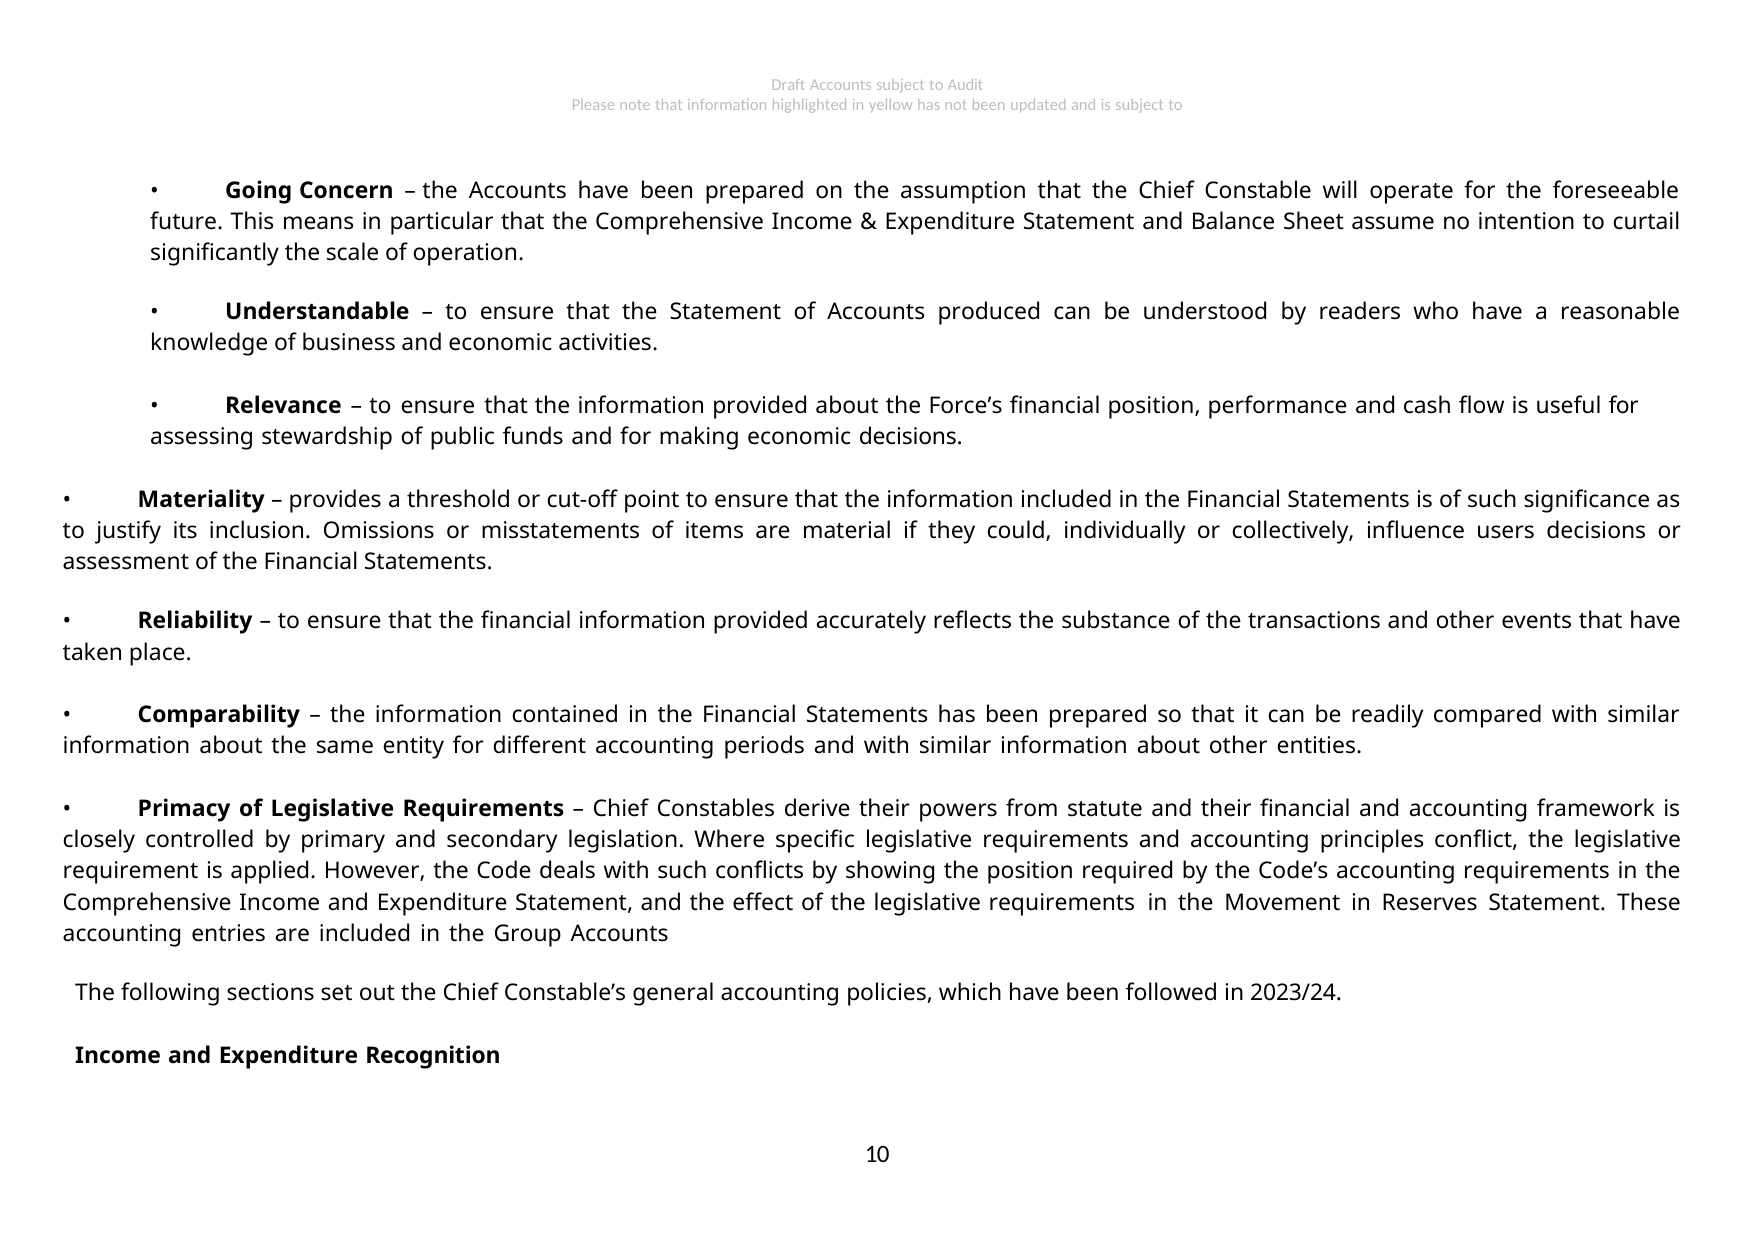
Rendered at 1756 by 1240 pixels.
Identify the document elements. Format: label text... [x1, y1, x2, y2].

list Primacy of Legislative Requirements – Chief Constables derive their powers from statute and their financial and accounting framework is closely controlled by primary and secondary legislation. Where specific legislative requirements and accounting principles conflict, the legislative requirement is applied. However, the Code deals with such conflicts by showing the position required by the Code’s accounting requirements in the Comprehensive Income and Expenditure Statement, and the effect of the legislative requirements in the Movement in Reserves Statement. These accounting entries are included in the Group Accounts [62, 792, 1681, 948]
text assessing stewardship of public funds and for making economic decisions. [150, 420, 1695, 452]
list Understandable – to ensure that the Statement of Accounts produced can be understood by readers who have a reasonable knowledge of business and economic activities. [150, 295, 1680, 358]
list Relevance – to ensure that the information provided about the Force’s financial position, performance and cash flow is useful for [150, 389, 1695, 420]
text The following sections set out the Chief Constable’s general accounting policies, which have been followed in 2023/24. [75, 976, 1695, 1007]
list Materiality – provides a threshold or cut-off point to ensure that the information included in the Financial Statements is of such significance as to justify its inclusion. Omissions or misstatements of items are material if they could, individually or collectively, influence users decisions or assessment of the Financial Statements. [62, 483, 1681, 577]
list Going Concern – the Accounts have been prepared on the assumption that the Chief Constable will operate for the foreseeable future. This means in particular that the Comprehensive Income & Expenditure Statement and Balance Sheet assume no intention to curtail significantly the scale of operation. [150, 174, 1681, 267]
list Comparability – the information contained in the Financial Statements has been prepared so that it can be readily compared with similar information about the same entity for different accounting periods and with similar information about other entities. [62, 698, 1681, 761]
subtitle Income and Expenditure Recognition [75, 1038, 1695, 1070]
list Reliability – to ensure that the financial information provided accurately reflects the substance of the transactions and other events that have taken place. [62, 604, 1681, 667]
